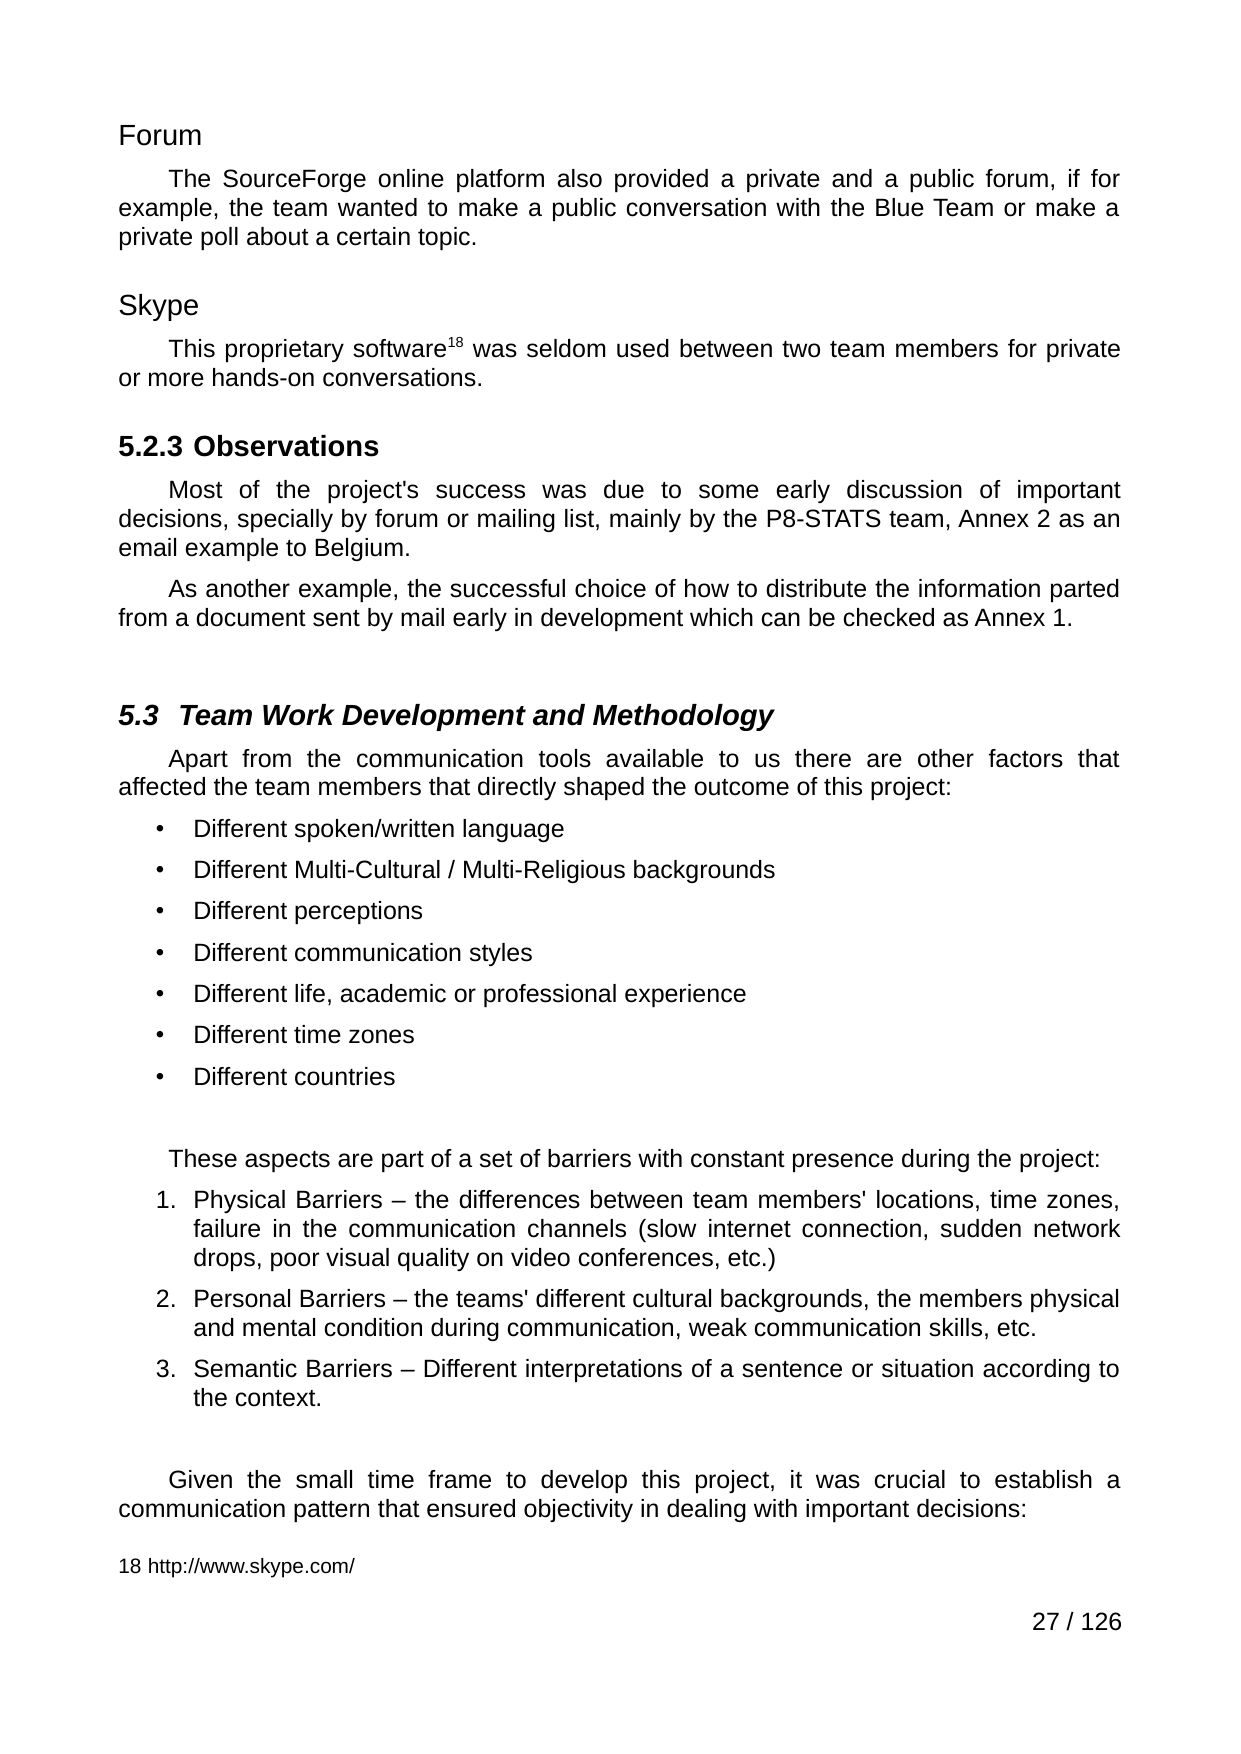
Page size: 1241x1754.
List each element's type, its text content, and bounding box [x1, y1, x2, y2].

list Physical Barriers – the differences between team members' locations, time zones, failure in the communication channels (slow internet connection, sudden network drops, poor visual quality on video conferences, etc.) [156, 1186, 1122, 1272]
list Different time zones [156, 1020, 1122, 1049]
list Different Multi-Cultural / Multi-Religious backgrounds [156, 855, 1122, 884]
list Different communication styles [156, 938, 1122, 966]
text This proprietary software was seldom used between two team members for private or more hands-on conversations. [118, 334, 1122, 391]
list Different perceptions [156, 896, 1122, 925]
subtitle Team Work Development and Methodology [118, 697, 1122, 731]
text Given the small time frame to develop this project, it was crucial to establish a communication pattern that ensured objectivity in dealing with important decisions: [118, 1466, 1122, 1523]
list Different countries [156, 1062, 1122, 1091]
text These aspects are part of a set of barriers with constant presence during the project: [118, 1144, 1122, 1173]
subtitle Skype [118, 288, 1122, 321]
list Semantic Barriers – Different interpretations of a sentence or situation according to the context. [156, 1354, 1122, 1412]
list Personal Barriers – the teams' different cultural backgrounds, the members physical and mental condition during communication, weak communication skills, etc. [156, 1284, 1122, 1342]
list Different spoken/written language [156, 813, 1122, 842]
text Apart from the communication tools available to us there are other factors that affected the team members that directly shaped the outcome of this project: [118, 743, 1122, 801]
subtitle Observations [118, 429, 1122, 462]
text The SourceForge online platform also provided a private and a public forum, if for example, the team wanted to make a public conversation with the Blue Team or make a private poll about a certain topic. [118, 164, 1122, 250]
text As another example, the successful choice of how to distribute the information parted from a document sent by mail early in development which can be checked as Annex 1. [118, 574, 1122, 631]
text Most of the project's success was due to some early discussion of important decisions, specially by forum or mailing list, mainly by the P8-STATS team, Annex 2 as an email example to Belgium. [118, 475, 1122, 561]
text http://www.skype.com/ [118, 1554, 1122, 1578]
list Different life, academic or professional experience [156, 979, 1122, 1008]
subtitle Forum [118, 118, 1122, 152]
